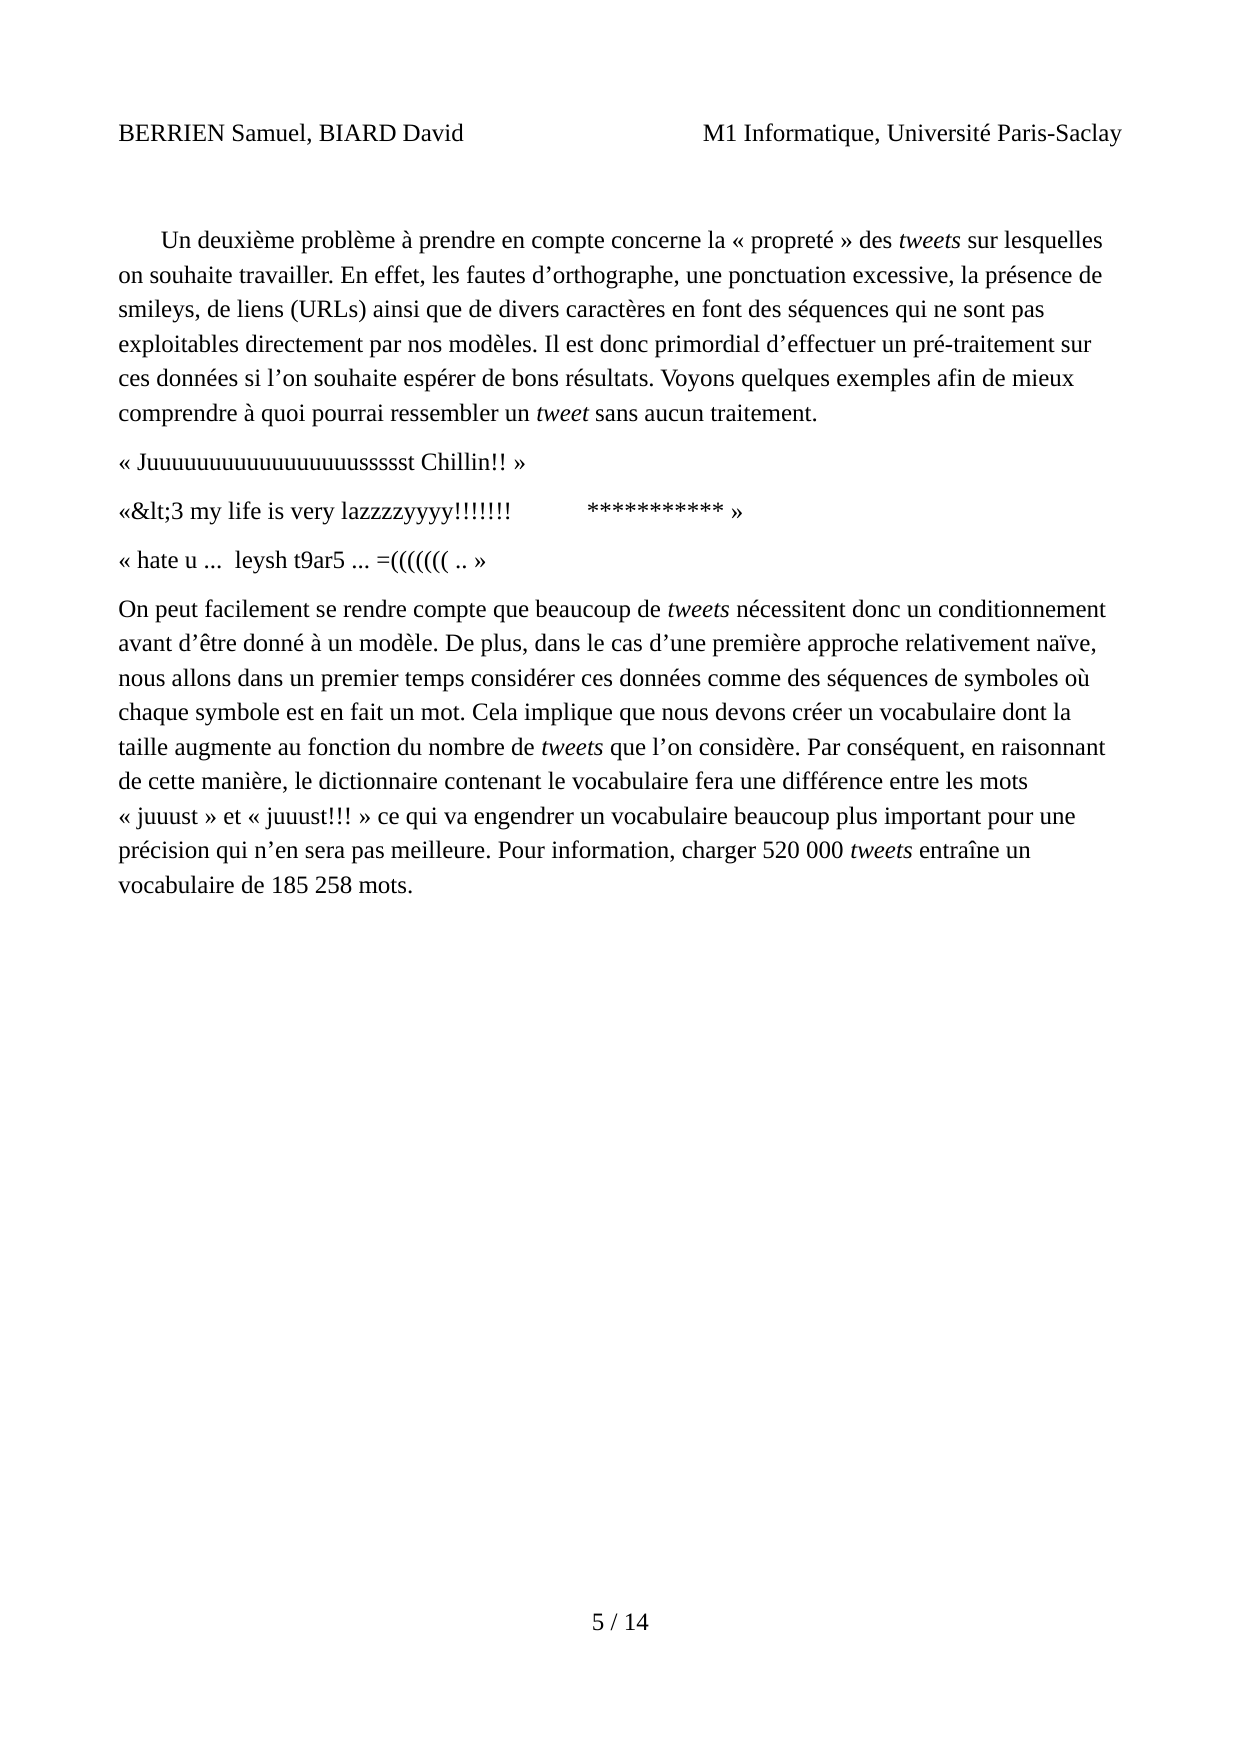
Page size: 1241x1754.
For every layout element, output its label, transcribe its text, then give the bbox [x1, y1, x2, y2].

text « Juuuuuuuuuuuuuuuuussssst Chillin!! » [118, 447, 1122, 476]
text On peut facilement se rendre compte que beaucoup de tweets nécessitent donc un conditionnement avant d’être donné à un modèle. De plus, dans le cas d’une première approche relativement naïve, nous allons dans un premier temps considérer ces données comme des séquences de symboles où chaque symbole est en fait un mot. Cela implique que nous devons créer un vocabulaire dont la taille augmente au fonction du nombre de tweets que l’on considère. Par conséquent, en raisonnant de cette manière, le dictionnaire contenant le vocabulaire fera une différence entre les mots « juuust » et « juuust!!! » ce qui va engendrer un vocabulaire beaucoup plus important pour une précision qui n’en sera pas meilleure. Pour information, charger 520 000 tweets entraîne un vocabulaire de 185 258 mots. [118, 594, 1122, 899]
text «&lt;3 my life is very lazzzzyyyy!!!!!!! *********** » [118, 496, 1122, 525]
text Un deuxième problème à prendre en compte concerne la « propreté » des tweets sur lesquelles on souhaite travailler. En effet, les fautes d’orthographe, une ponctuation excessive, la présence de smileys, de liens (URLs) ainsi que de divers caractères en font des séquences qui ne sont pas exploitables directement par nos modèles. Il est donc primordial d’effectuer un pré-traitement sur ces données si l’on souhaite espérer de bons résultats. Voyons quelques exemples afin de mieux comprendre à quoi pourrai ressembler un tweet sans aucun traitement. [118, 225, 1122, 427]
text « hate u ... leysh t9ar5 ... =((((((( .. » [118, 545, 1122, 574]
